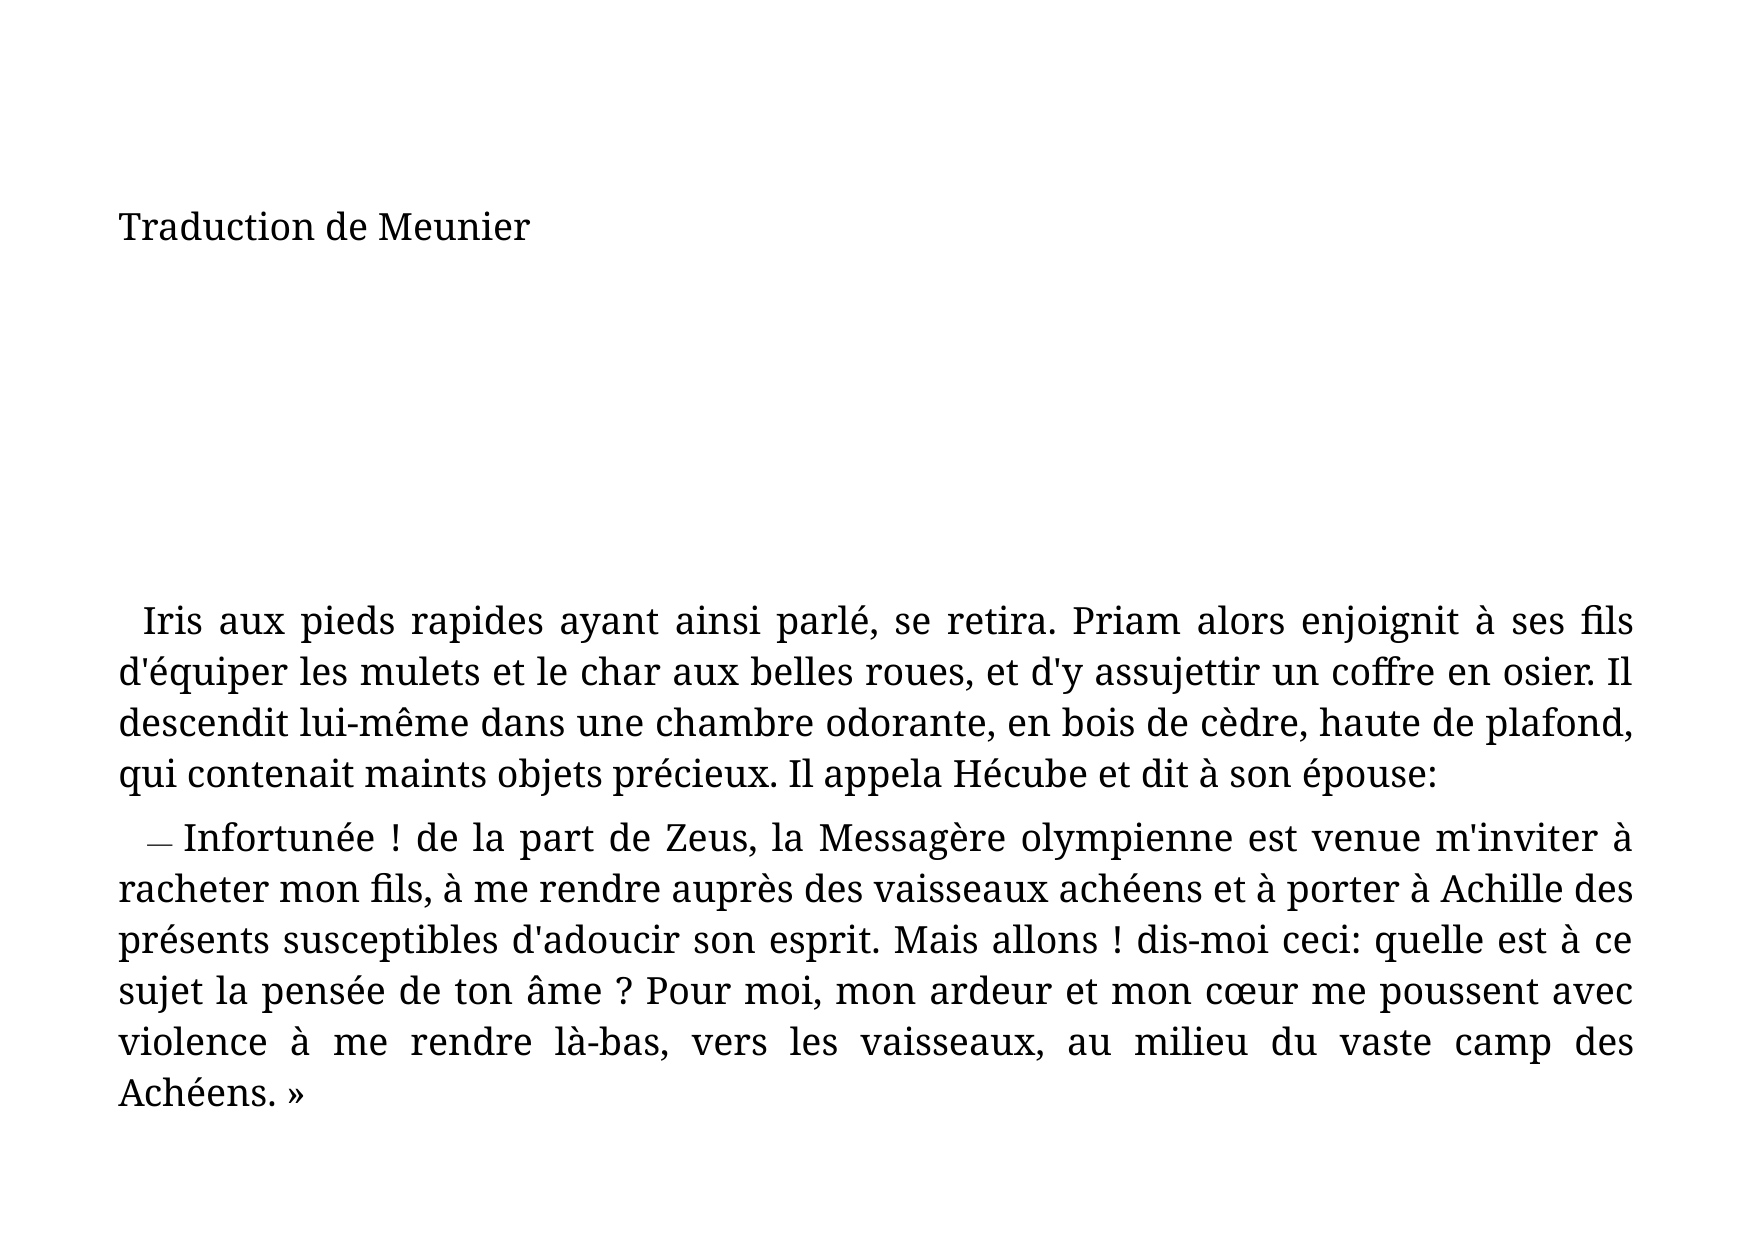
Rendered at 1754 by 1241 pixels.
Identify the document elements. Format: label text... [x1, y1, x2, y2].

text Traduction de Meunier [118, 201, 1636, 252]
text — Infortunée ! de la part de Zeus, la Messagère olympienne est venue m'inviter à racheter mon fils, à me rendre auprès des vaisseaux achéens et à porter à Achille des présents susceptibles d'adoucir son esprit. Mais allons ! dis-moi ceci: quelle est à ce sujet la pensée de ton âme ? Pour moi, mon ardeur et mon cœur me poussent avec violence à me rendre là-bas, vers les vaisseaux, au milieu du vaste camp des Achéens. » [118, 811, 1636, 1117]
text Iris aux pieds rapides ayant ainsi parlé, se retira. Priam alors enjoignit à ses fils d'équiper les mulets et le char aux belles roues, et d'y assujettir un coffre en osier. Il descendit lui-même dans une chambre odorante, en bois de cèdre, haute de plafond, qui contenait maints objets précieux. Il appela Hécube et dit à son épouse: [118, 594, 1636, 798]
